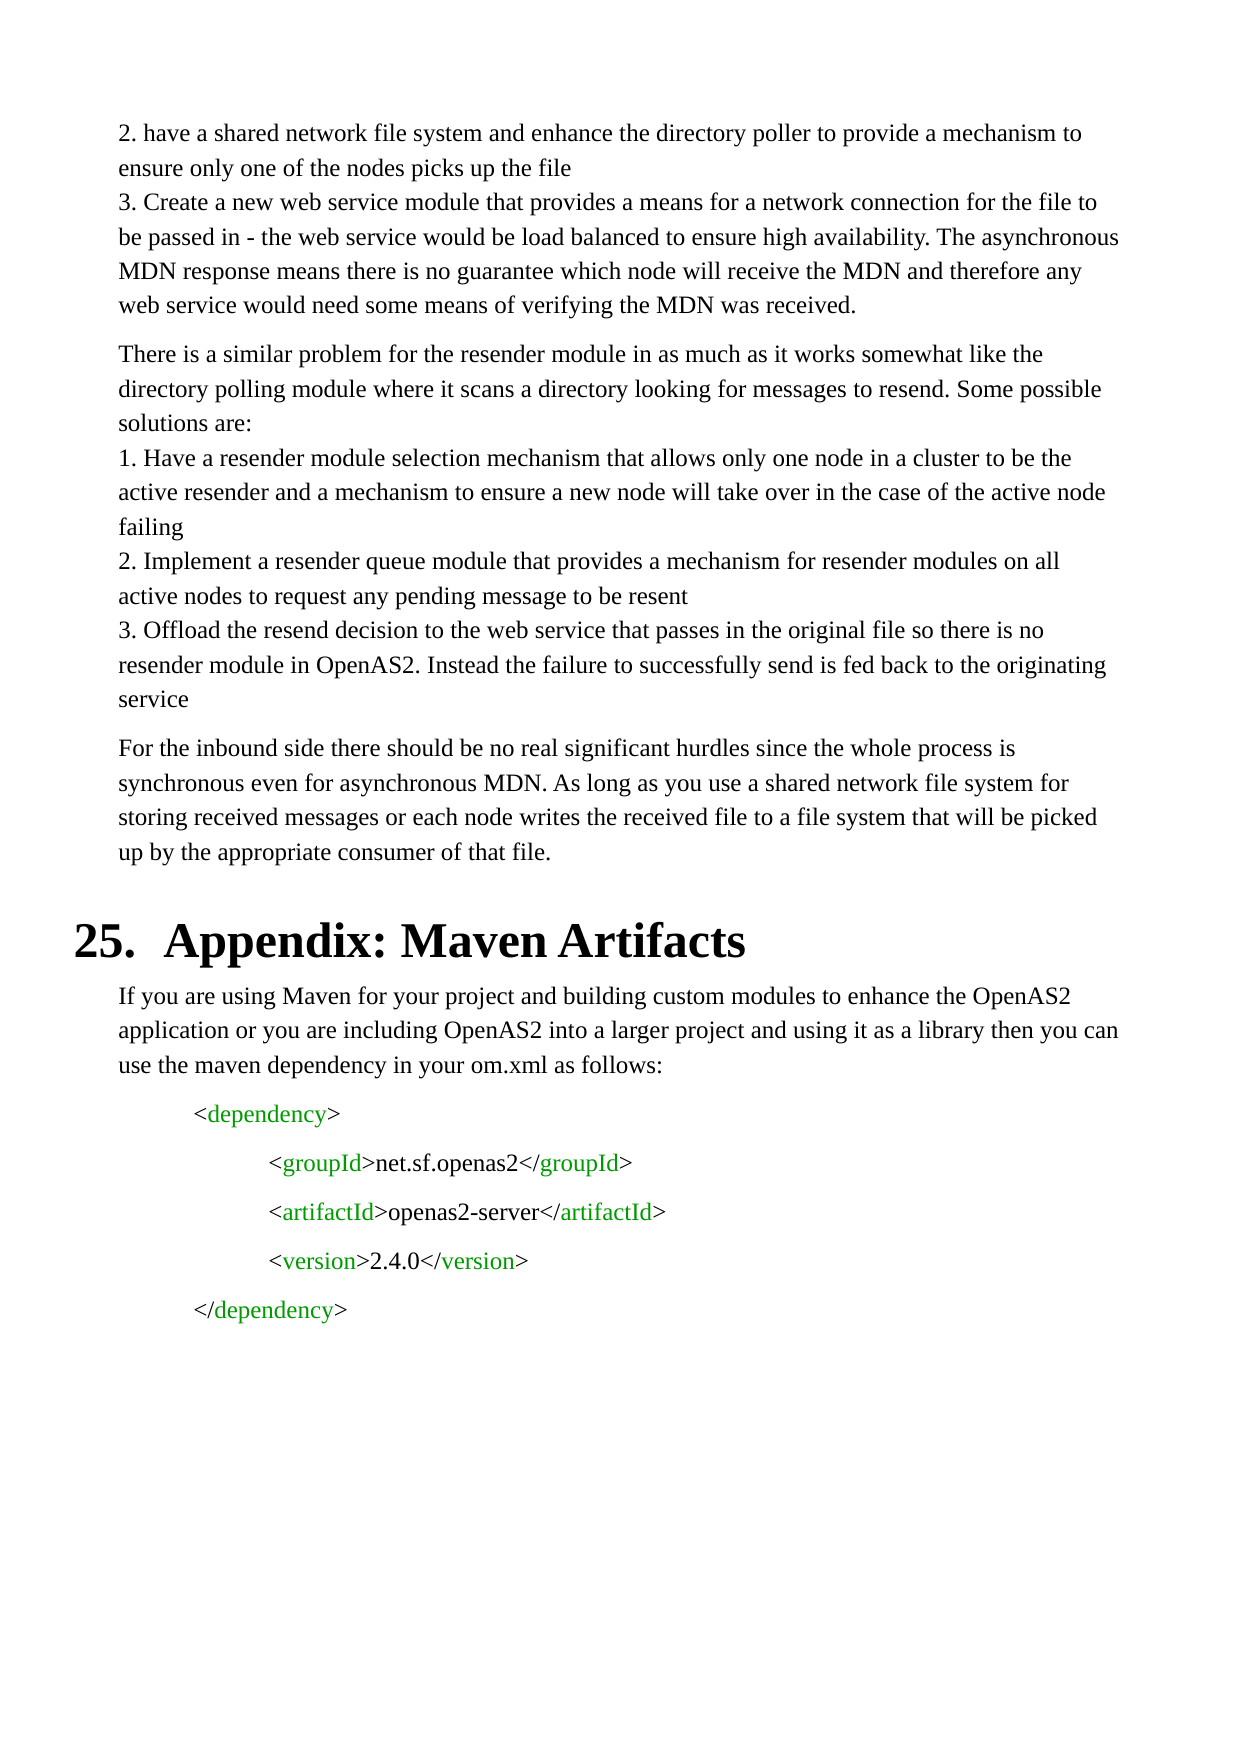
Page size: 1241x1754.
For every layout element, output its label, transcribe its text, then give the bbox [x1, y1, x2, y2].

text <version>2.4.0</version> [193, 1246, 1122, 1275]
text <dependency> [193, 1099, 1122, 1128]
text <artifactId>openas2-server</artifactId> [193, 1197, 1122, 1226]
text There is a similar problem for the resender module in as much as it works somewhat like the directory polling module where it scans a directory looking for messages to resend. Some possible solutions are: 1. Have a resender module selection mechanism that allows only one node in a cluster to be the active resender and a mechanism to ensure a new node will take over in the case of the active node failing 2. Implement a resender queue module that provides a mechanism for resender modules on all active nodes to request any pending message to be resent 3. Offload the resend decision to the web service that passes in the original file so there is no resender module in OpenAS2. Instead the failure to successfully send is fed back to the originating service [118, 339, 1122, 713]
text 2. have a shared network file system and enhance the directory poller to provide a mechanism to ensure only one of the nodes picks up the file 3. Create a new web service module that provides a means for a network connection for the file to be passed in - the web service would be load balanced to ensure high availability. The asynchronous MDN response means there is no guarantee which node will receive the MDN and therefore any web service would need some means of verifying the MDN was received. [118, 118, 1122, 319]
text <groupId>net.sf.openas2</groupId> [193, 1148, 1122, 1177]
text </dependency> [193, 1295, 1122, 1324]
subtitle Appendix: Maven Artifacts [73, 911, 1122, 968]
text For the inbound side there should be no real significant hurdles since the whole process is synchronous even for asynchronous MDN. As long as you use a shared network file system for storing received messages or each node writes the received file to a file system that will be picked up by the appropriate consumer of that file. [118, 733, 1122, 866]
text If you are using Maven for your project and building custom modules to enhance the OpenAS2 application or you are including OpenAS2 into a larger project and using it as a library then you can use the maven dependency in your om.xml as follows: [118, 981, 1122, 1079]
